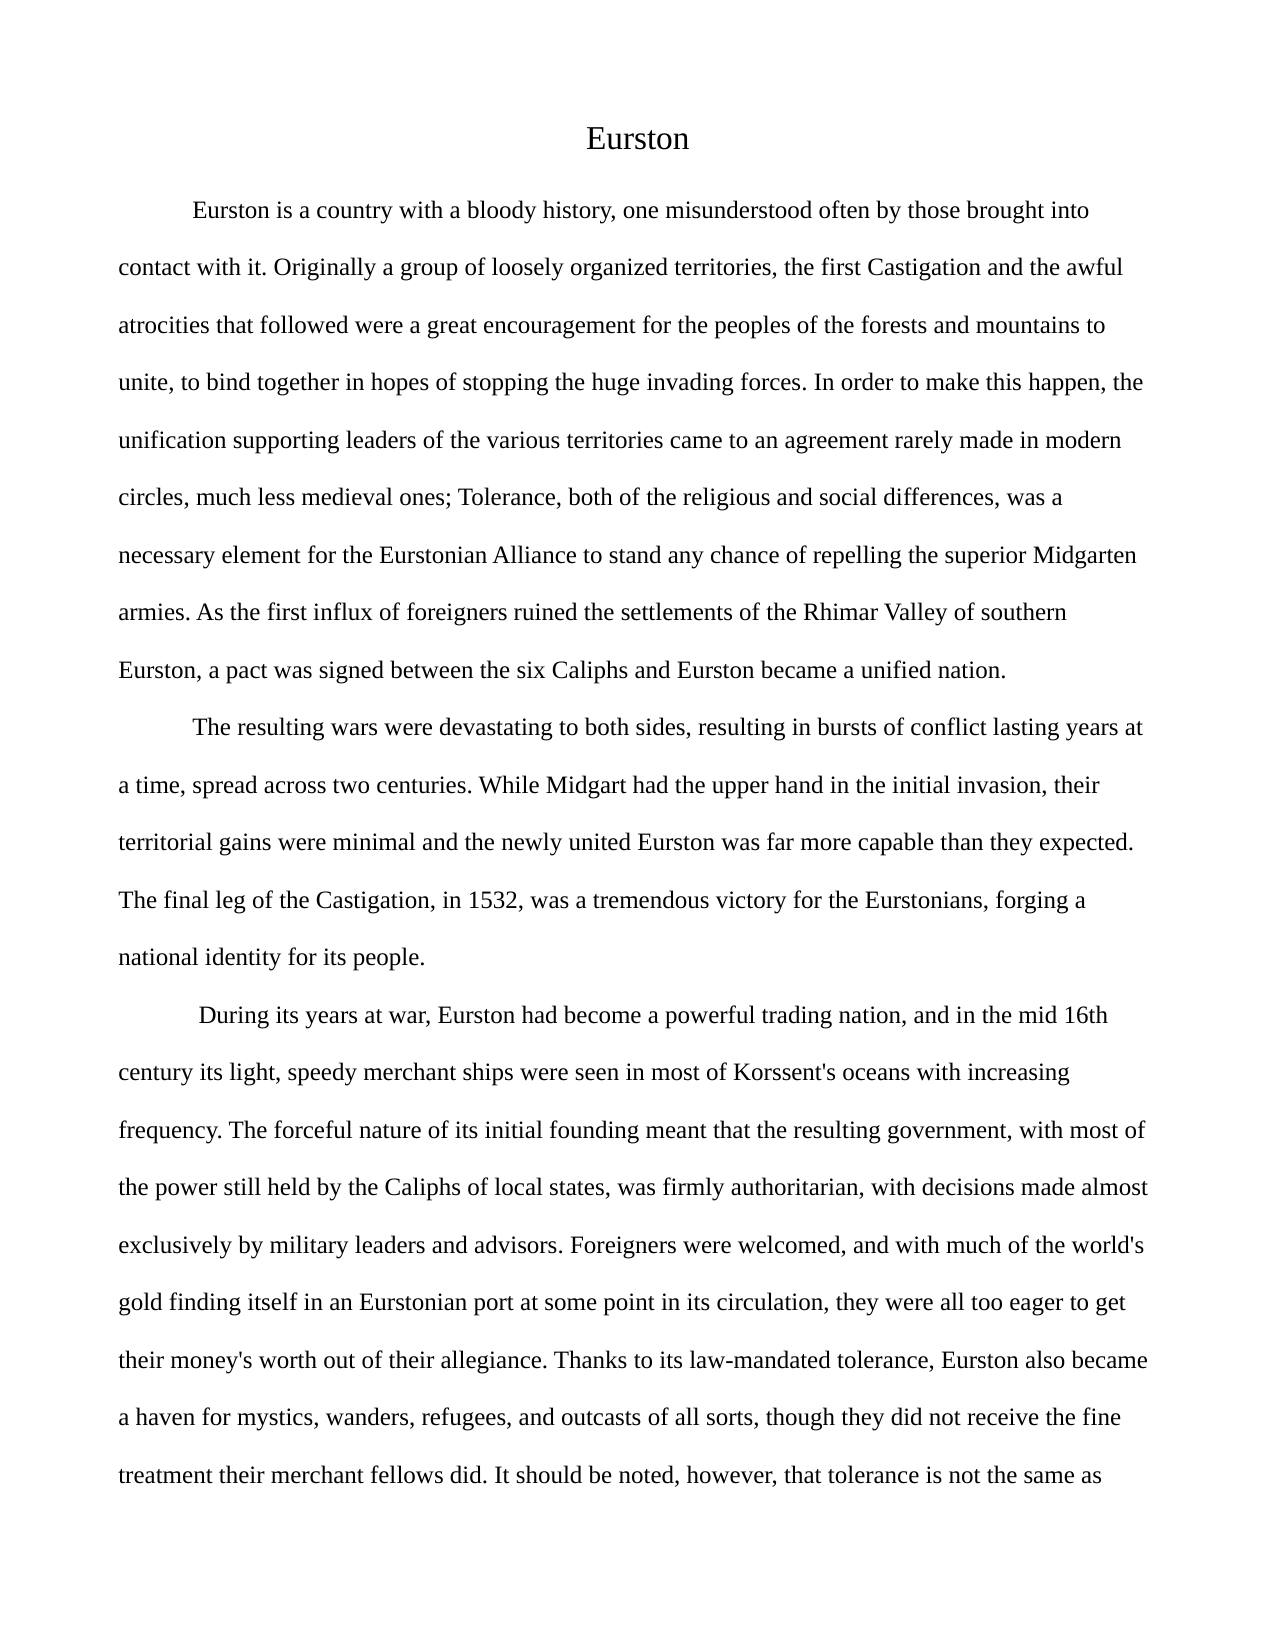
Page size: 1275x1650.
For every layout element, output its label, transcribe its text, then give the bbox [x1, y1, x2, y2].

text During its years at war, Eurston had become a powerful trading nation, and in the mid 16th century its light, speedy merchant ships were seen in most of Korssent's oceans with increasing frequency. The forceful nature of its initial founding meant that the resulting government, with most of the power still held by the Caliphs of local states, was firmly authoritarian, with decisions made almost exclusively by military leaders and advisors. Foreigners were welcomed, and with much of the world's gold finding itself in an Eurstonian port at some point in its circulation, they were all too eager to get their money's worth out of their allegiance. Thanks to its law-mandated tolerance, Eurston also became a haven for mystics, wanders, refugees, and outcasts of all sorts, though they did not receive the fine treatment their merchant fellows did. It should be noted, however, that tolerance is not the same as [118, 1000, 1157, 1488]
text Eurston is a country with a bloody history, one misunderstood often by those brought into contact with it. Originally a group of loosely organized territories, the first Castigation and the awful atrocities that followed were a great encouragement for the peoples of the forests and mountains to unite, to bind together in hopes of stopping the huge invading forces. In order to make this happen, the unification supporting leaders of the various territories came to an agreement rarely made in modern circles, much less medieval ones; Tolerance, both of the religious and social differences, was a necessary element for the Eurstonian Alliance to stand any chance of repelling the superior Midgarten armies. As the first influx of foreigners ruined the settlements of the Rhimar Valley of southern Eurston, a pact was signed between the six Caliphs and Eurston became a unified nation. [118, 195, 1157, 683]
text Eurston [118, 118, 1157, 156]
text The resulting wars were devastating to both sides, resulting in bursts of conflict lasting years at a time, spread across two centuries. While Midgart had the upper hand in the initial invasion, their territorial gains were minimal and the newly united Eurston was far more capable than they expected. The final leg of the Castigation, in 1532, was a tremendous victory for the Eurstonians, forging a national identity for its people. [118, 712, 1157, 971]
